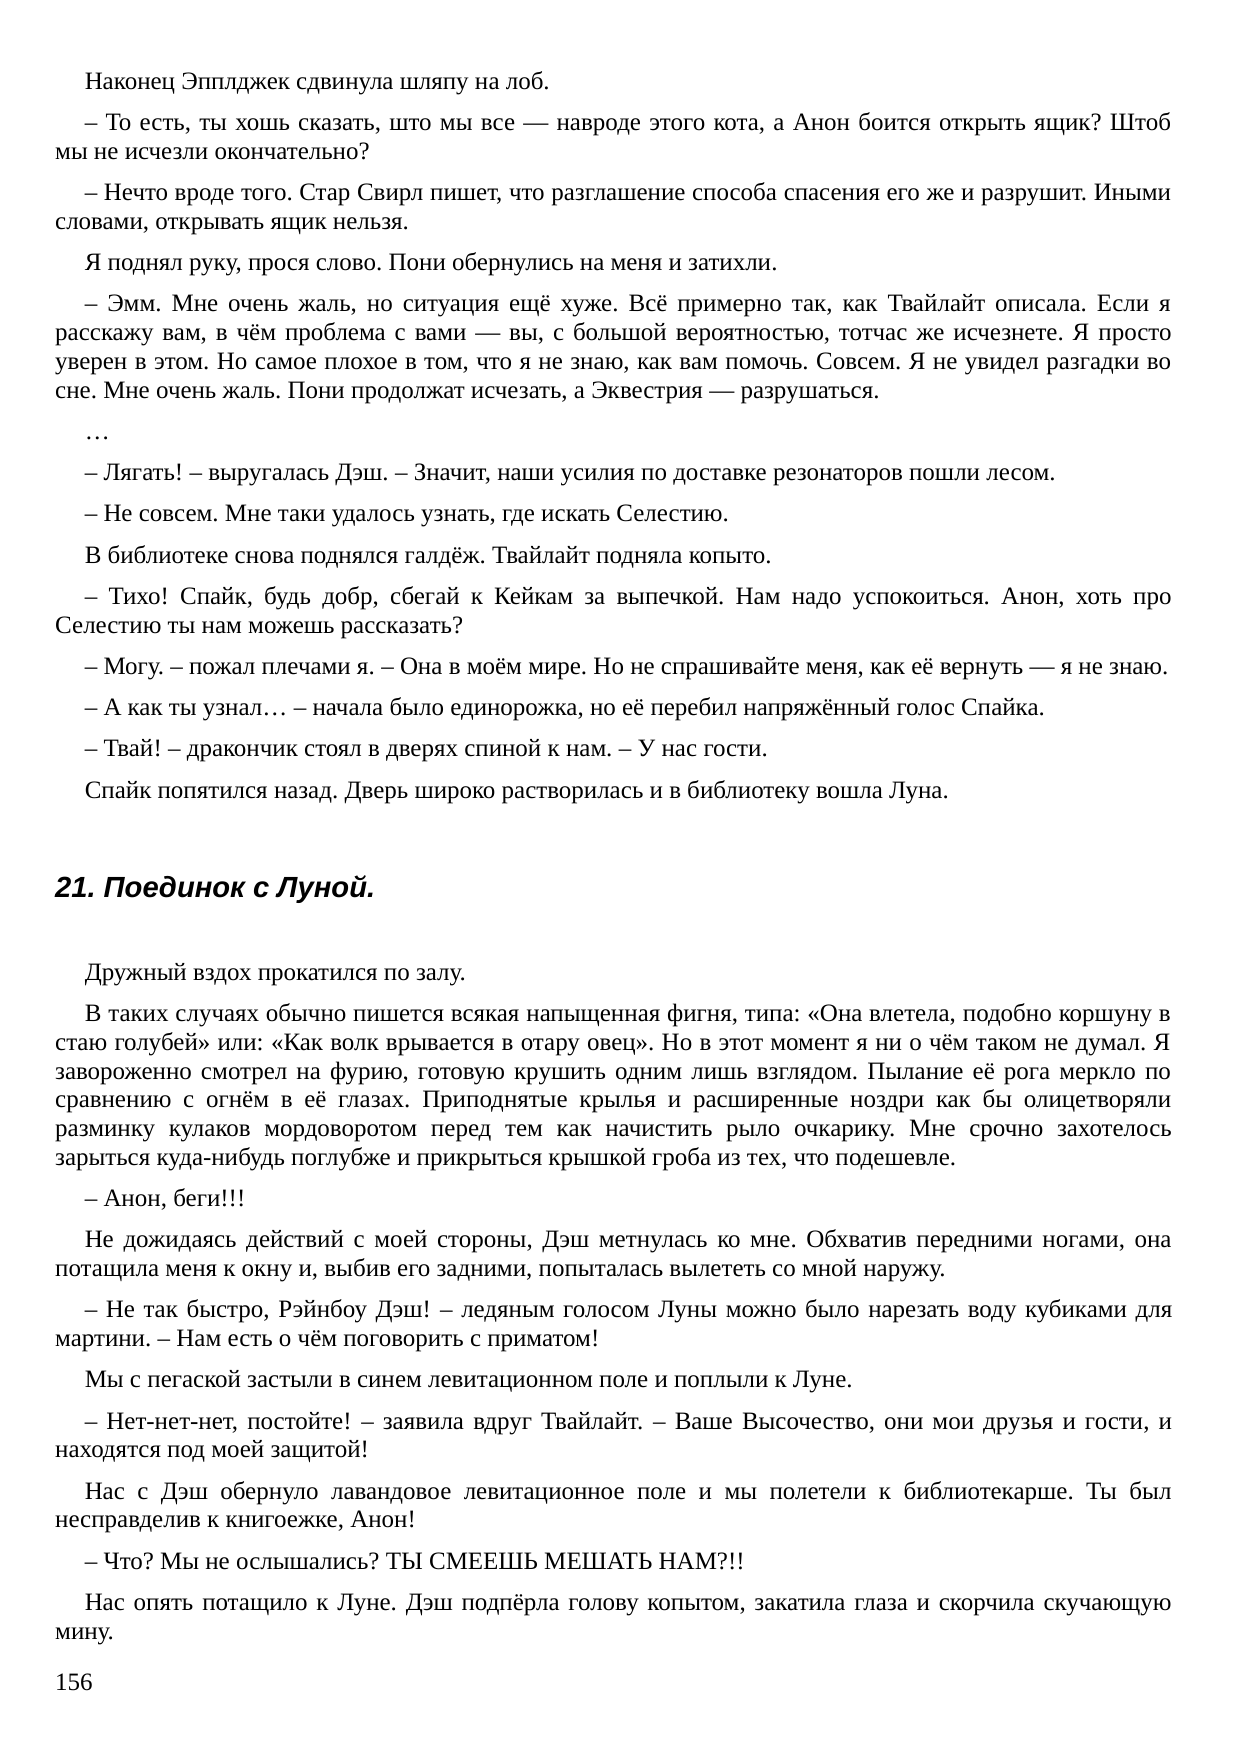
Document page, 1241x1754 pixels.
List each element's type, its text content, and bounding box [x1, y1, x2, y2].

text Я поднял руку, прося слово. Пони обернулись на меня и затихли. [55, 247, 1173, 276]
text Спайк попятился назад. Дверь широко растворилась и в библиотеку вошла Луна. [55, 775, 1173, 803]
text – Не так быстро, Рэйнбоу Дэш! – ледяным голосом Луны можно было нарезать воду кубиками для мартини. – Нам есть о чём поговорить с приматом! [55, 1294, 1173, 1352]
text Нас опять потащило к Луне. Дэш подпёрла голову копытом, закатила глаза и скорчила скучающую мину. [55, 1587, 1173, 1644]
text Дружный вздох прокатился по залу. [55, 957, 1173, 986]
text – Анон, беги!!! [55, 1183, 1173, 1212]
text Наконец Эпплджек сдвинула шляпу на лоб. [55, 66, 1173, 95]
text – А как ты узнал… – начала было единорожка, но её перебил напряжённый голос Спайка. [55, 692, 1173, 721]
text Мы с пегаской застыли в синем левитационном поле и поплыли к Луне. [55, 1364, 1173, 1393]
text – Лягать! – выругалась Дэш. – Значит, наши усилия по доставке резонаторов пошли лесом. [55, 457, 1173, 486]
text – Нет-нет-нет, постойте! – заявила вдруг Твайлайт. – Ваше Высочество, они мои друзья и гости, и находятся под моей защитой! [55, 1406, 1173, 1463]
text Нас с Дэш обернуло лавандовое левитационное поле и мы полетели к библиотекарше. Ты был несправделив к книгоежке, Анон! [55, 1476, 1173, 1533]
text – Тихо! Спайк, будь добр, сбегай к Кейкам за выпечкой. Нам надо успокоиться. Анон, хоть про Селестию ты нам можешь рассказать? [55, 581, 1173, 638]
text – Эмм. Мне очень жаль, но ситуация ещё хуже. Всё примерно так, как Твайлайт описала. Если я расскажу вам, в чём проблема с вами — вы, с большой вероятностью, тотчас же исчезнете. Я просто уверен в этом. Но самое плохое в том, что я не знаю, как вам помочь. Совсем. Я не увидел разгадки во сне. Мне очень жаль. Пони продолжат исчезать, а Эквестрия — разрушаться. [55, 288, 1173, 403]
text Не дожидаясь действий с моей стороны, Дэш метнулась ко мне. Обхватив передними ногами, она потащила меня к окну и, выбив его задними, попыталась вылететь со мной наружу. [55, 1224, 1173, 1282]
text – То есть, ты хошь сказать, што мы все — навроде этого кота, а Анон боится открыть ящик? Штоб мы не исчезли окончательно? [55, 107, 1173, 165]
subtitle 21. Поединок с Луной. [55, 870, 1173, 903]
text – Что? Мы не ослышались? ТЫ СМЕЕШЬ МЕШАТЬ НАМ?!! [55, 1546, 1173, 1574]
text – Нечто вроде того. Стар Свирл пишет, что разглашение способа спасения его же и разрушит. Иными словами, открывать ящик нельзя. [55, 177, 1173, 235]
text В библиотеке снова поднялся галдёж. Твайлайт подняла копыто. [55, 540, 1173, 568]
text В таких случаях обычно пишется всякая напыщенная фигня, типа: «Она влетела, подобно коршуну в стаю голубей» или: «Как волк врывается в отару овец». Но в этот момент я ни о чём таком не думал. Я завороженно смотрел на фурию, готовую крушить одним лишь взглядом. Пылание её рога меркло по сравнению с огнём в её глазах. Приподнятые крылья и расширенные ноздри как бы олицетворяли разминку кулаков мордоворотом перед тем как начистить рыло очкарику. Мне срочно захотелось зарыться куда-нибудь поглубже и прикрыться крышкой гроба из тех, что подешевле. [55, 998, 1173, 1171]
text – Не совсем. Мне таки удалось узнать, где искать Селестию. [55, 498, 1173, 527]
text – Могу. – пожал плечами я. – Она в моём мире. Но не спрашивайте меня, как её вернуть — я не знаю. [55, 651, 1173, 680]
text … [55, 416, 1173, 445]
text – Твай! – дракончик стоял в дверях спиной к нам. – У нас гости. [55, 733, 1173, 762]
